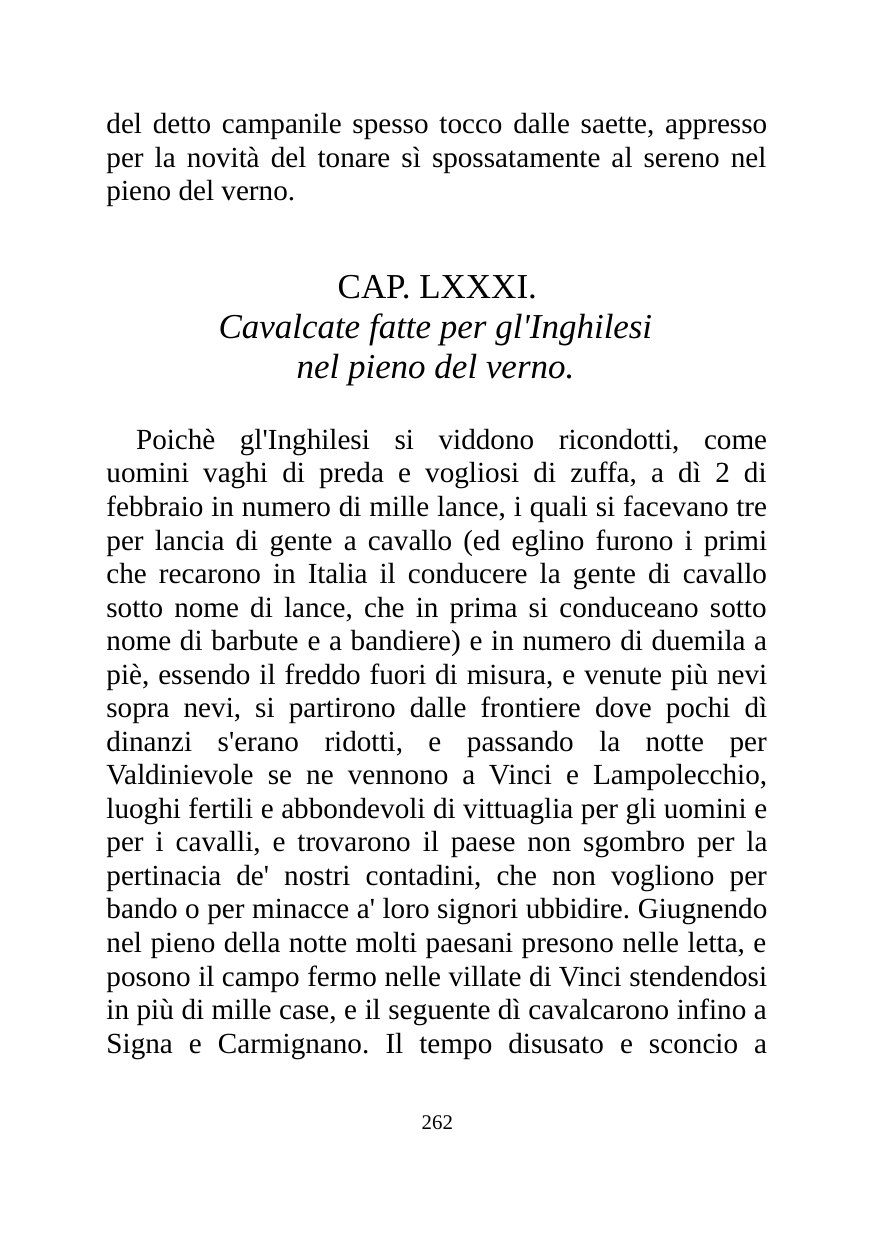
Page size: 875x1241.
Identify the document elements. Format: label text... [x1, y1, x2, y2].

subtitle CAP. LXXXI. Cavalcate fatte per gl'Inghilesi nel pieno del verno. [106, 266, 768, 387]
text Poichè gl'Inghilesi si viddono ricondotti, come uomini vaghi di preda e vogliosi di zuffa, a dì 2 di febbraio in numero di mille lance, i quali si facevano tre per lancia di gente a cavallo (ed eglino furono i primi che recarono in Italia il conducere la gente di cavallo sotto nome di lance, che in prima si conduceano sotto nome di barbute e a bandiere) e in numero di duemila a piè, essendo il freddo fuori di misura, e venute più nevi sopra nevi, si partirono dalle frontiere dove pochi dì dinanzi s'erano ridotti, e passando la notte per Valdinievole se ne vennono a Vinci e Lampolecchio, luoghi fertili e abbondevoli di vittuaglia per gli uomini e per i cavalli, e trovarono il paese non sgombro per la pertinacia de' nostri contadini, che non vogliono per bando o per minacce a' loro signori ubbidire. Giugnendo nel pieno della notte molti paesani presono nelle letta, e posono il campo fermo nelle villate di Vinci stendendosi in più di mille case, e il seguente dì cavalcarono infino a Signa e Carmignano. Il tempo disusato e sconcio a [106, 422, 768, 1059]
text del detto campanile spesso tocco dalle saette, appresso per la novità del tonare sì spossatamente al sereno nel pieno del verno. [106, 106, 768, 207]
